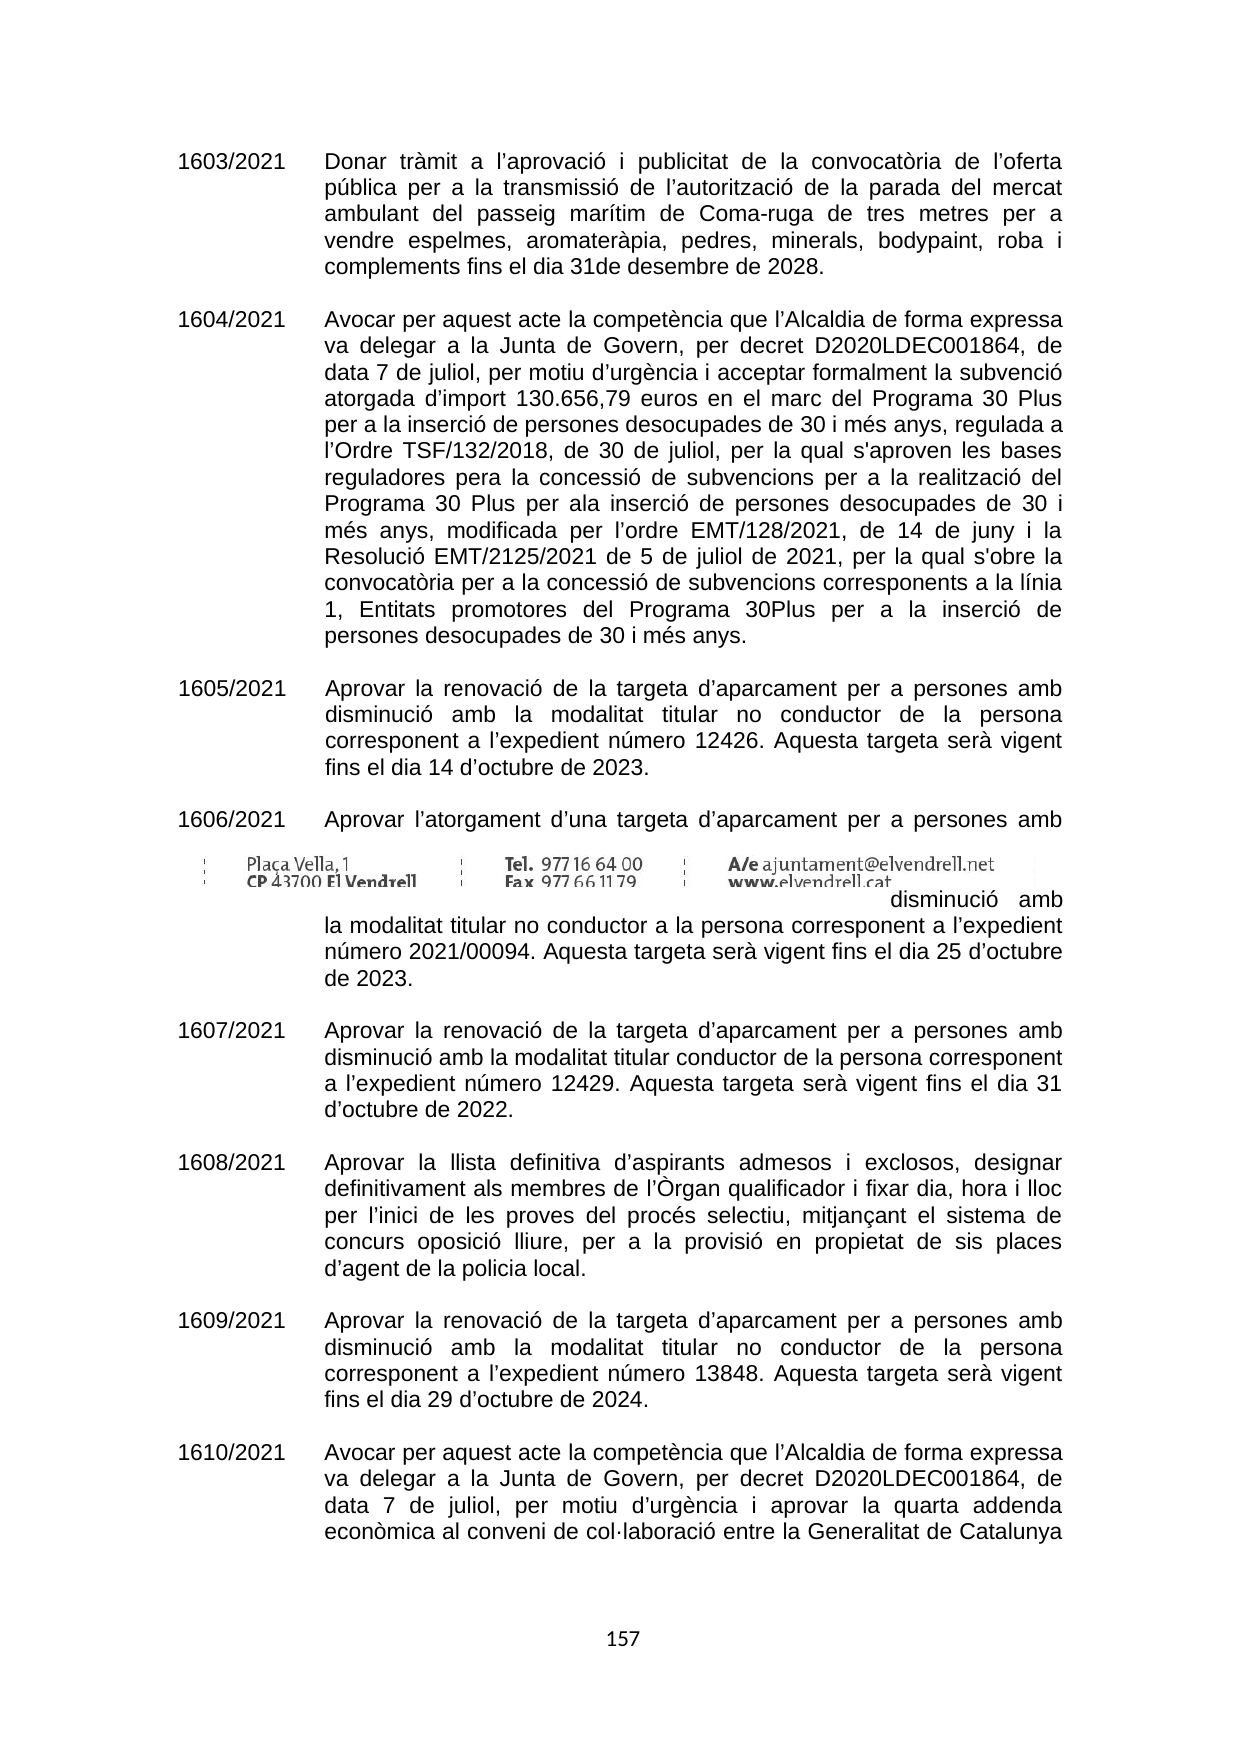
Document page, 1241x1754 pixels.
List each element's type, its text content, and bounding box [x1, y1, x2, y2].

text 1604/2021 Avocar per aquest acte la competència que l’Alcaldia de forma expressa va delegar a la Junta de Govern, per decret D2020LDEC001864, de data 7 de juliol, per motiu d’urgència i acceptar formalment la subvenció atorgada d’import 130.656,79 euros en el marc del Programa 30 Plus per a la inserció de persones desocupades de 30 i més anys, regulada a l’Ordre TSF/132/2018, de 30 de juliol, per la qual s'aproven les bases reguladores pera la concessió de subvencions per a la realització del Programa 30 Plus per ala inserció de persones desocupades de 30 i més anys, modificada per l’ordre EMT/128/2021, de 14 de juny i la Resolució EMT/2125/2021 de 5 de juliol de 2021, per la qual s'obre la convocatòria per a la concessió de subvencions corresponents a la línia 1, Entitats promotores del Programa 30Plus per a la inserció de persones desocupades de 30 i més anys. [177, 306, 1063, 648]
text 1607/2021 Aprovar la renovació de la targeta d’aparcament per a persones amb disminució amb la modalitat titular conductor de la persona corresponent a l’expedient número 12429. Aquesta targeta serà vigent fins el dia 31 d’octubre de 2022. [177, 1017, 1063, 1123]
text 1606/2021 Aprovar l’atorgament d’una targeta d’aparcament per a persones amb disminució amb la modalitat titular no conductor a la persona corresponent a l’expedient número 2021/00094. Aquesta targeta serà vigent fins el dia 25 d’octubre de 2023. [177, 806, 1063, 991]
text 1603/2021 Donar tràmit a l’aprovació i publicitat de la convocatòria de l’oferta pública per a la transmissió de l’autorització de la parada del mercat ambulant del passeig marítim de Coma-ruga de tres metres per a vendre espelmes, aromateràpia, pedres, minerals, bodypaint, roba i complements fins el dia 31de desembre de 2028. [177, 148, 1063, 279]
text 1610/2021 Avocar per aquest acte la competència que l’Alcaldia de forma expressa va delegar a la Junta de Govern, per decret D2020LDEC001864, de data 7 de juliol, per motiu d’urgència i aprovar la quarta addenda econòmica al conveni de col·laboració entre la Generalitat de Catalunya [177, 1439, 1063, 1544]
text 1605/2021 Aprovar la renovació de la targeta d’aparcament per a persones amb disminució amb la modalitat titular no conductor de la persona corresponent a l’expedient número 12426. Aquesta targeta serà vigent fins el dia 14 d’octubre de 2023. [178, 675, 1063, 780]
text 1608/2021 Aprovar la llista definitiva d’aspirants admesos i exclosos, designar definitivament als membres de l’Òrgan qualificador i fixar dia, hora i lloc per l’inici de les proves del procés selectiu, mitjançant el sistema de concurs oposició lliure, per a la provisió en propietat de sis places d’agent de la policia local. [177, 1149, 1063, 1281]
text 1609/2021 Aprovar la renovació de la targeta d’aparcament per a persones amb disminució amb la modalitat titular no conductor de la persona corresponent a l’expedient número 13848. Aquesta targeta serà vigent fins el dia 29 d’octubre de 2024. [177, 1307, 1063, 1413]
